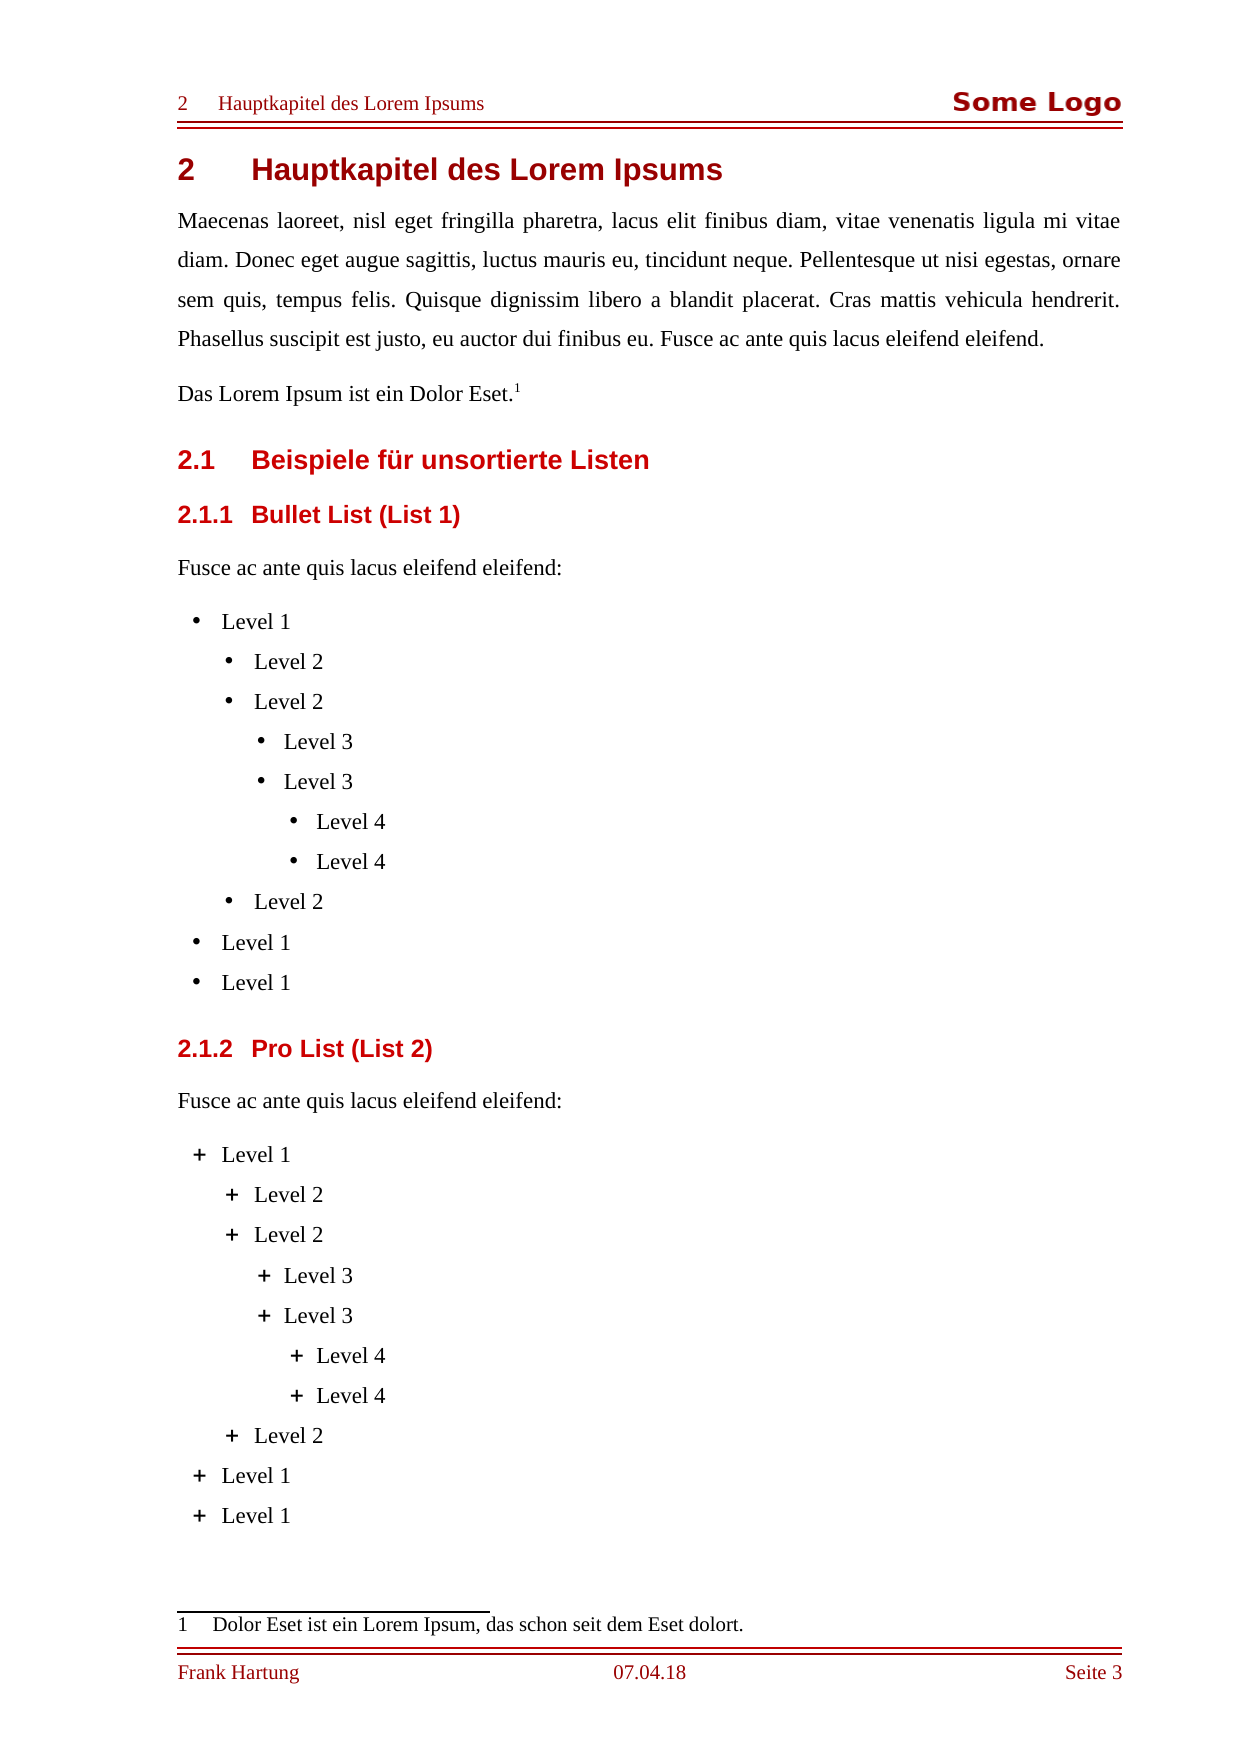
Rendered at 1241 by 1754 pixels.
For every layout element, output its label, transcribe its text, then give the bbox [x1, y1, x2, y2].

list Level 1 [192, 608, 1122, 634]
subtitle Bullet List (List 1) [177, 500, 1122, 529]
list Level 3 [257, 728, 1122, 755]
list Level 2 [224, 688, 1122, 715]
list Level 4 [289, 1342, 1122, 1369]
list Level 1 [192, 1141, 1122, 1168]
list Level 2 [224, 1181, 1122, 1208]
list Level 4 [289, 848, 1122, 875]
list Level 1 [192, 928, 1122, 955]
subtitle Beispiele für unsortierte Listen [177, 444, 1122, 475]
list Level 2 [224, 1422, 1122, 1449]
text Dolor Eset ist ein Lorem Ipsum, das schon seit dem Eset dolort. [177, 1612, 1122, 1636]
list Level 1 [192, 969, 1122, 995]
text Das Lorem Ipsum ist ein Dolor Eset. [177, 379, 1122, 406]
list Level 3 [257, 1262, 1122, 1288]
subtitle Hauptkapitel des Lorem Ipsums [177, 151, 1122, 186]
list Level 1 [192, 1502, 1122, 1529]
text Fusce ac ante quis lacus eleifend eleifend: [177, 1087, 1122, 1114]
text Maecenas laoreet, nisl eget fringilla pharetra, lacus elit finibus diam, vitae venenatis ligula mi vitae diam. Donec eget augue sagittis, luctus mauris eu, tincidunt neque. Pellentesque ut nisi egestas, ornare sem quis, tempus felis. Quisque dignissim libero a blandit placerat. Cras mattis vehicula hendrerit. Phasellus suscipit est justo, eu auctor dui finibus eu. Fusce ac ante quis lacus eleifend eleifend. [177, 207, 1122, 352]
text Fusce ac ante quis lacus eleifend eleifend: [177, 554, 1122, 580]
subtitle Pro List (List 2) [177, 1033, 1122, 1062]
list Level 4 [289, 808, 1122, 835]
list Level 2 [224, 1222, 1122, 1248]
list Level 3 [257, 1302, 1122, 1328]
list Level 3 [257, 768, 1122, 795]
picture [951, 88, 1123, 118]
list Level 4 [289, 1382, 1122, 1409]
list Level 2 [224, 648, 1122, 674]
list Level 2 [224, 888, 1122, 915]
list Level 1 [192, 1462, 1122, 1489]
